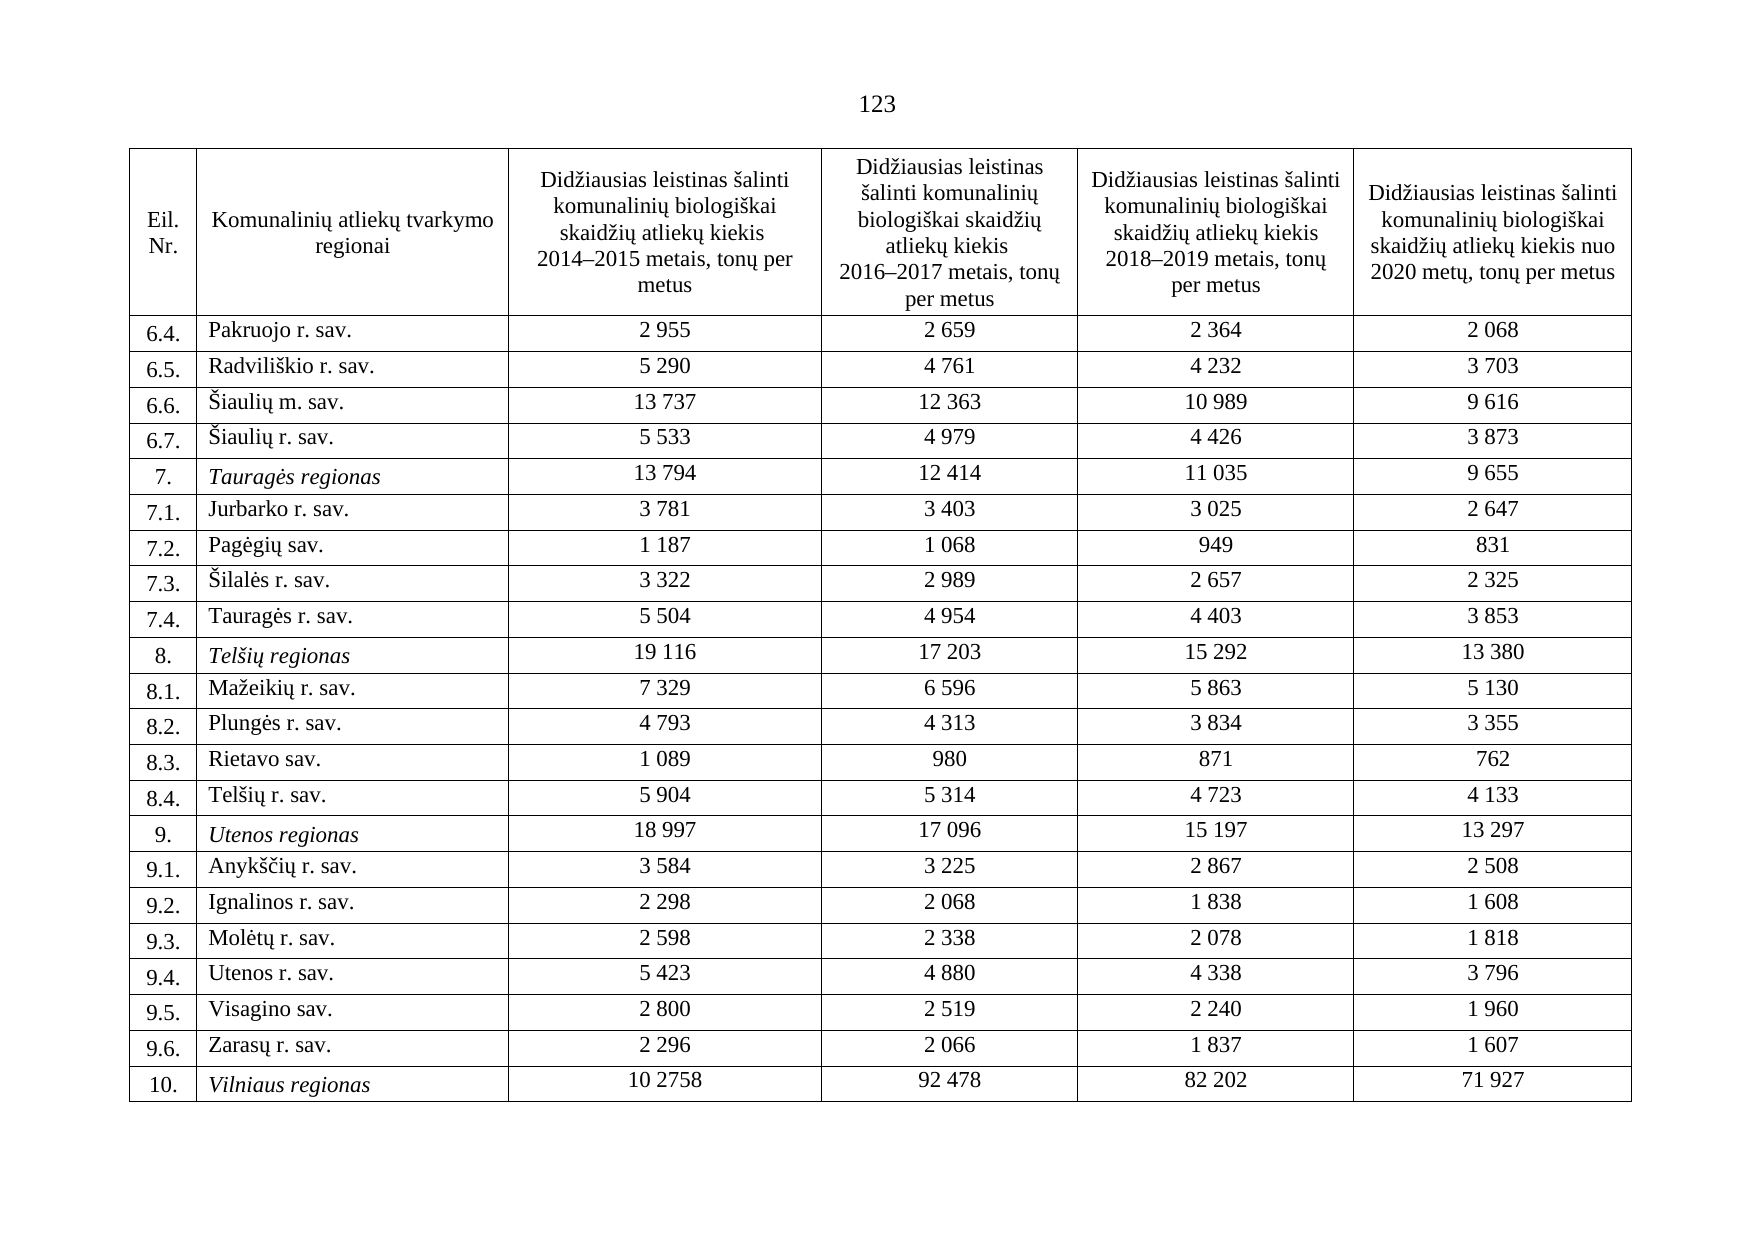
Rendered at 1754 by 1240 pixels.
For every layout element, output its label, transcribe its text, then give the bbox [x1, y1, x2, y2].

table_cell 980 [822, 745, 1077, 780]
table_cell 8.1. [130, 674, 196, 708]
table_cell Telšių regionas [197, 638, 508, 672]
table_cell 2 240 [1078, 995, 1353, 1030]
table_cell Mažeikių r. sav. [197, 674, 508, 708]
table_cell 7.3. [130, 566, 196, 601]
table_cell 12 363 [822, 388, 1077, 422]
table_cell 6.4. [130, 316, 196, 351]
table_cell 9.3. [130, 924, 196, 958]
table_cell Šiaulių m. sav. [197, 388, 508, 422]
table_cell 5 904 [509, 781, 821, 815]
table_cell Anykščių r. sav. [197, 852, 508, 887]
table_cell 4 426 [1078, 424, 1353, 458]
table_cell 2 989 [822, 566, 1077, 601]
table_cell 18 997 [509, 816, 821, 851]
table_cell 4 232 [1078, 352, 1353, 387]
table_cell Pagėgių sav. [197, 531, 508, 565]
table_cell 7.2. [130, 531, 196, 565]
table_cell 1 837 [1078, 1031, 1353, 1066]
table_cell 8.4. [130, 781, 196, 815]
table_cell 3 781 [509, 495, 821, 529]
table_cell 3 796 [1354, 959, 1631, 994]
table_cell Tauragės regionas [197, 459, 508, 494]
table_cell 1 960 [1354, 995, 1631, 1030]
table_cell 2 298 [509, 888, 821, 923]
table_cell 11 035 [1078, 459, 1353, 494]
table_cell 2 647 [1354, 495, 1631, 529]
table_cell 3 322 [509, 566, 821, 601]
table_cell 92 478 [822, 1067, 1077, 1101]
table_cell 1 838 [1078, 888, 1353, 923]
table_cell 5 130 [1354, 674, 1631, 708]
table_cell 2 068 [822, 888, 1077, 923]
table_cell 6.7. [130, 424, 196, 458]
table_cell 2 066 [822, 1031, 1077, 1066]
table_cell Šilalės r. sav. [197, 566, 508, 601]
table_cell 4 979 [822, 424, 1077, 458]
table_header Eil. Nr. [130, 149, 196, 315]
table_cell 762 [1354, 745, 1631, 780]
table_cell Telšių r. sav. [197, 781, 508, 815]
table_cell 831 [1354, 531, 1631, 565]
table_cell Molėtų r. sav. [197, 924, 508, 958]
table_cell 2 657 [1078, 566, 1353, 601]
table_cell 4 133 [1354, 781, 1631, 815]
table_cell 5 423 [509, 959, 821, 994]
table_cell 15 197 [1078, 816, 1353, 851]
table_cell 7.4. [130, 602, 196, 637]
table_cell 4 761 [822, 352, 1077, 387]
table_cell Tauragės r. sav. [197, 602, 508, 637]
table_cell 9 616 [1354, 388, 1631, 422]
table_cell 8.2. [130, 709, 196, 744]
table_cell 2 296 [509, 1031, 821, 1066]
table_cell 2 364 [1078, 316, 1353, 351]
table_cell 4 338 [1078, 959, 1353, 994]
table_cell 1 089 [509, 745, 821, 780]
table_cell 2 955 [509, 316, 821, 351]
table_cell 3 834 [1078, 709, 1353, 744]
table_cell 2 325 [1354, 566, 1631, 601]
table_cell 2 598 [509, 924, 821, 958]
table_cell 10 989 [1078, 388, 1353, 422]
table_cell Zarasų r. sav. [197, 1031, 508, 1066]
table_cell 3 025 [1078, 495, 1353, 529]
table_cell 4 403 [1078, 602, 1353, 637]
table_cell Radviliškio r. sav. [197, 352, 508, 387]
table_cell 2 338 [822, 924, 1077, 958]
table_cell 4 880 [822, 959, 1077, 994]
table_header Didžiausias leistinas šalinti komunalinių biologiškai skaidžių atliekų kiekis 2018–2019 metais, tonų per metus [1078, 149, 1353, 315]
table_cell 13 794 [509, 459, 821, 494]
table_cell 2 078 [1078, 924, 1353, 958]
table_cell 8.3. [130, 745, 196, 780]
table_cell 3 403 [822, 495, 1077, 529]
table_cell 13 737 [509, 388, 821, 422]
table_cell 5 290 [509, 352, 821, 387]
table_cell 17 203 [822, 638, 1077, 672]
table_cell 6.6. [130, 388, 196, 422]
table_cell 2 508 [1354, 852, 1631, 887]
table_header Didžiausias leistinas šalinti komunalinių biologiškai skaidžių atliekų kiekis 2014–2015 metais, tonų per metus [509, 149, 821, 315]
table_cell 9.6. [130, 1031, 196, 1066]
table_cell 6 596 [822, 674, 1077, 708]
table_cell 2 068 [1354, 316, 1631, 351]
table_cell 9. [130, 816, 196, 851]
table_cell 71 927 [1354, 1067, 1631, 1101]
table_cell 82 202 [1078, 1067, 1353, 1101]
table_cell 15 292 [1078, 638, 1353, 672]
table_cell 1 818 [1354, 924, 1631, 958]
table_cell 10 2758 [509, 1067, 821, 1101]
table_cell Plungės r. sav. [197, 709, 508, 744]
table_cell 2 659 [822, 316, 1077, 351]
table_cell 12 414 [822, 459, 1077, 494]
table_cell 9.5. [130, 995, 196, 1030]
table_cell 13 297 [1354, 816, 1631, 851]
table_cell Pakruojo r. sav. [197, 316, 508, 351]
table_cell 7.1. [130, 495, 196, 529]
table_cell 2 800 [509, 995, 821, 1030]
table_cell Rietavo sav. [197, 745, 508, 780]
table_cell 2 867 [1078, 852, 1353, 887]
table_cell 9 655 [1354, 459, 1631, 494]
table_cell 4 954 [822, 602, 1077, 637]
table_cell 5 504 [509, 602, 821, 637]
table_cell 1 187 [509, 531, 821, 565]
table_header Didžiausias leistinas šalinti komunalinių biologiškai skaidžių atliekų kiekis 2016–2017 metais, tonų per metus [822, 149, 1077, 315]
table_header Didžiausias leistinas šalinti komunalinių biologiškai skaidžių atliekų kiekis nuo 2020 metų, tonų per metus [1354, 149, 1631, 315]
table_cell 3 703 [1354, 352, 1631, 387]
table_cell 10. [130, 1067, 196, 1101]
table_cell 871 [1078, 745, 1353, 780]
table_cell 5 533 [509, 424, 821, 458]
table_cell 3 873 [1354, 424, 1631, 458]
table_cell 1 607 [1354, 1031, 1631, 1066]
table_cell 4 723 [1078, 781, 1353, 815]
table_cell 1 068 [822, 531, 1077, 565]
table_cell Utenos regionas [197, 816, 508, 851]
table_cell Jurbarko r. sav. [197, 495, 508, 529]
table_cell Šiaulių r. sav. [197, 424, 508, 458]
table_cell 13 380 [1354, 638, 1631, 672]
table_cell Ignalinos r. sav. [197, 888, 508, 923]
table_cell 5 863 [1078, 674, 1353, 708]
table_cell 9.4. [130, 959, 196, 994]
table_cell 1 608 [1354, 888, 1631, 923]
table_cell 17 096 [822, 816, 1077, 851]
table_header Komunalinių atliekų tvarkymo regionai [197, 149, 508, 315]
table_cell 7 329 [509, 674, 821, 708]
table_cell Visagino sav. [197, 995, 508, 1030]
table_cell 19 116 [509, 638, 821, 672]
table_cell 5 314 [822, 781, 1077, 815]
table_cell 6.5. [130, 352, 196, 387]
table_cell 3 225 [822, 852, 1077, 887]
table_cell 4 793 [509, 709, 821, 744]
table_cell 949 [1078, 531, 1353, 565]
table_cell 7. [130, 459, 196, 494]
table_cell 9.1. [130, 852, 196, 887]
table_cell 9.2. [130, 888, 196, 923]
table_cell Vilniaus regionas [197, 1067, 508, 1101]
table_cell 3 355 [1354, 709, 1631, 744]
table_cell 4 313 [822, 709, 1077, 744]
table_cell 8. [130, 638, 196, 672]
table_cell 3 584 [509, 852, 821, 887]
table_cell 2 519 [822, 995, 1077, 1030]
table_cell Utenos r. sav. [197, 959, 508, 994]
table_cell 3 853 [1354, 602, 1631, 637]
